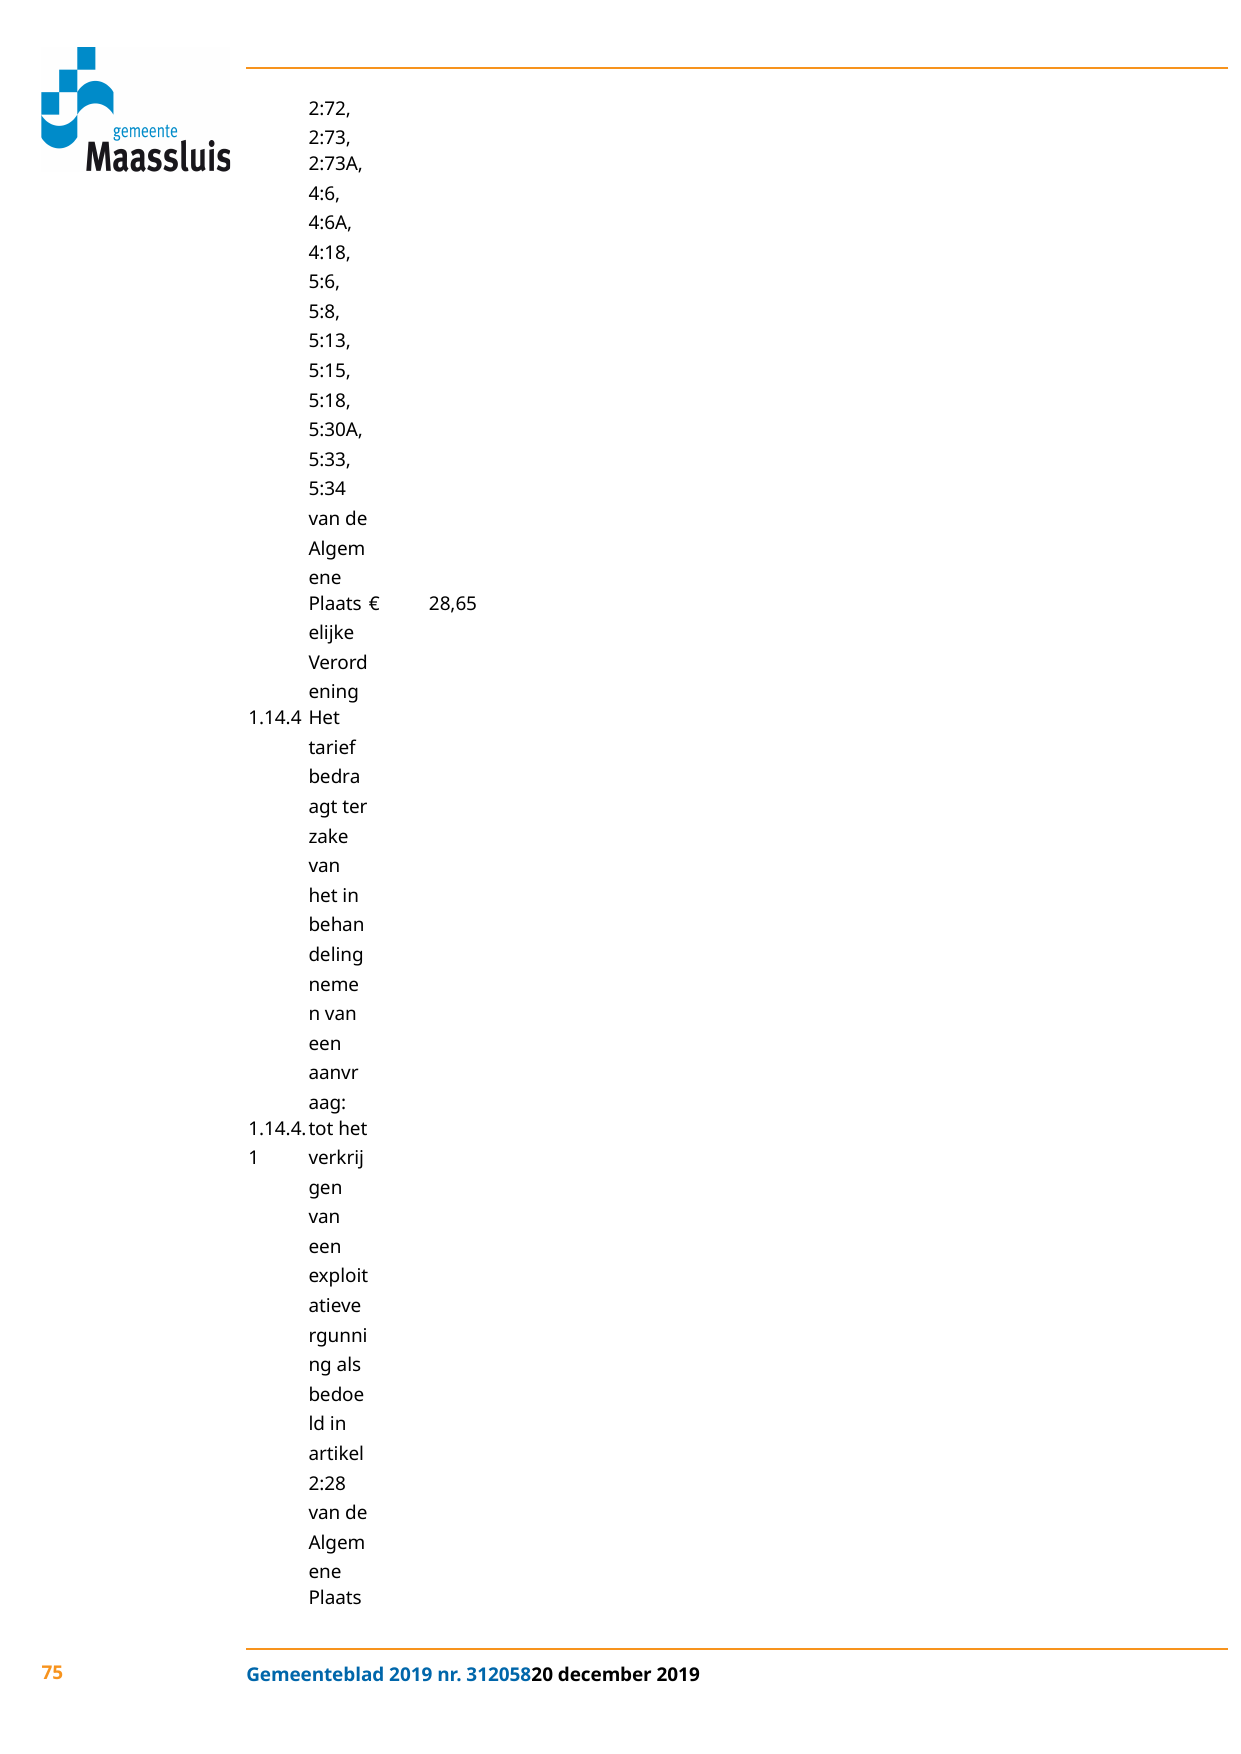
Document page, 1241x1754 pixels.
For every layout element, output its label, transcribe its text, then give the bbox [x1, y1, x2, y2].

table_cell 1.14.4.1 [248, 1115, 308, 1584]
table_cell [369, 705, 429, 1115]
table_cell [489, 1584, 549, 1610]
table_cell 28,65 [429, 590, 489, 704]
table_cell Plaatselijke Verordening [308, 590, 368, 704]
table_cell [248, 150, 308, 590]
table_cell [429, 95, 489, 150]
table_cell [248, 590, 308, 704]
table_cell 2:72, 2:73, [308, 95, 368, 150]
table_cell [369, 1584, 429, 1610]
table_cell [369, 1115, 429, 1584]
table_cell [489, 705, 549, 1115]
table_cell [429, 705, 489, 1115]
table_cell [369, 95, 429, 150]
picture [41, 47, 77, 92]
table_cell [429, 1115, 489, 1584]
table_cell [429, 1584, 489, 1610]
table_cell [248, 1584, 308, 1610]
table_cell € [369, 590, 429, 704]
table_cell 1.14.4 [248, 705, 308, 1115]
table_cell [489, 95, 549, 150]
picture [41, 47, 231, 172]
table_cell [489, 1115, 549, 1584]
table_cell [489, 590, 549, 704]
table_cell Het tarief bedraagt ter zake van het in behandeling nemen van een aanvraag: [308, 705, 368, 1115]
table_cell 2:73A, 4:6, 4:6A, 4:18, 5:6, 5:8, 5:13, 5:15, 5:18, 5:30A, 5:33, 5:34 van de Algemene [308, 150, 368, 590]
table_cell Plaats [308, 1584, 368, 1610]
table_cell [429, 150, 489, 590]
table_cell [369, 150, 429, 590]
table_cell tot het verkrijgen van een exploitatievergunning als bedoeld in artikel 2:28 van de Algemene [308, 1115, 368, 1584]
table_cell [489, 150, 549, 590]
table_cell [248, 95, 308, 150]
